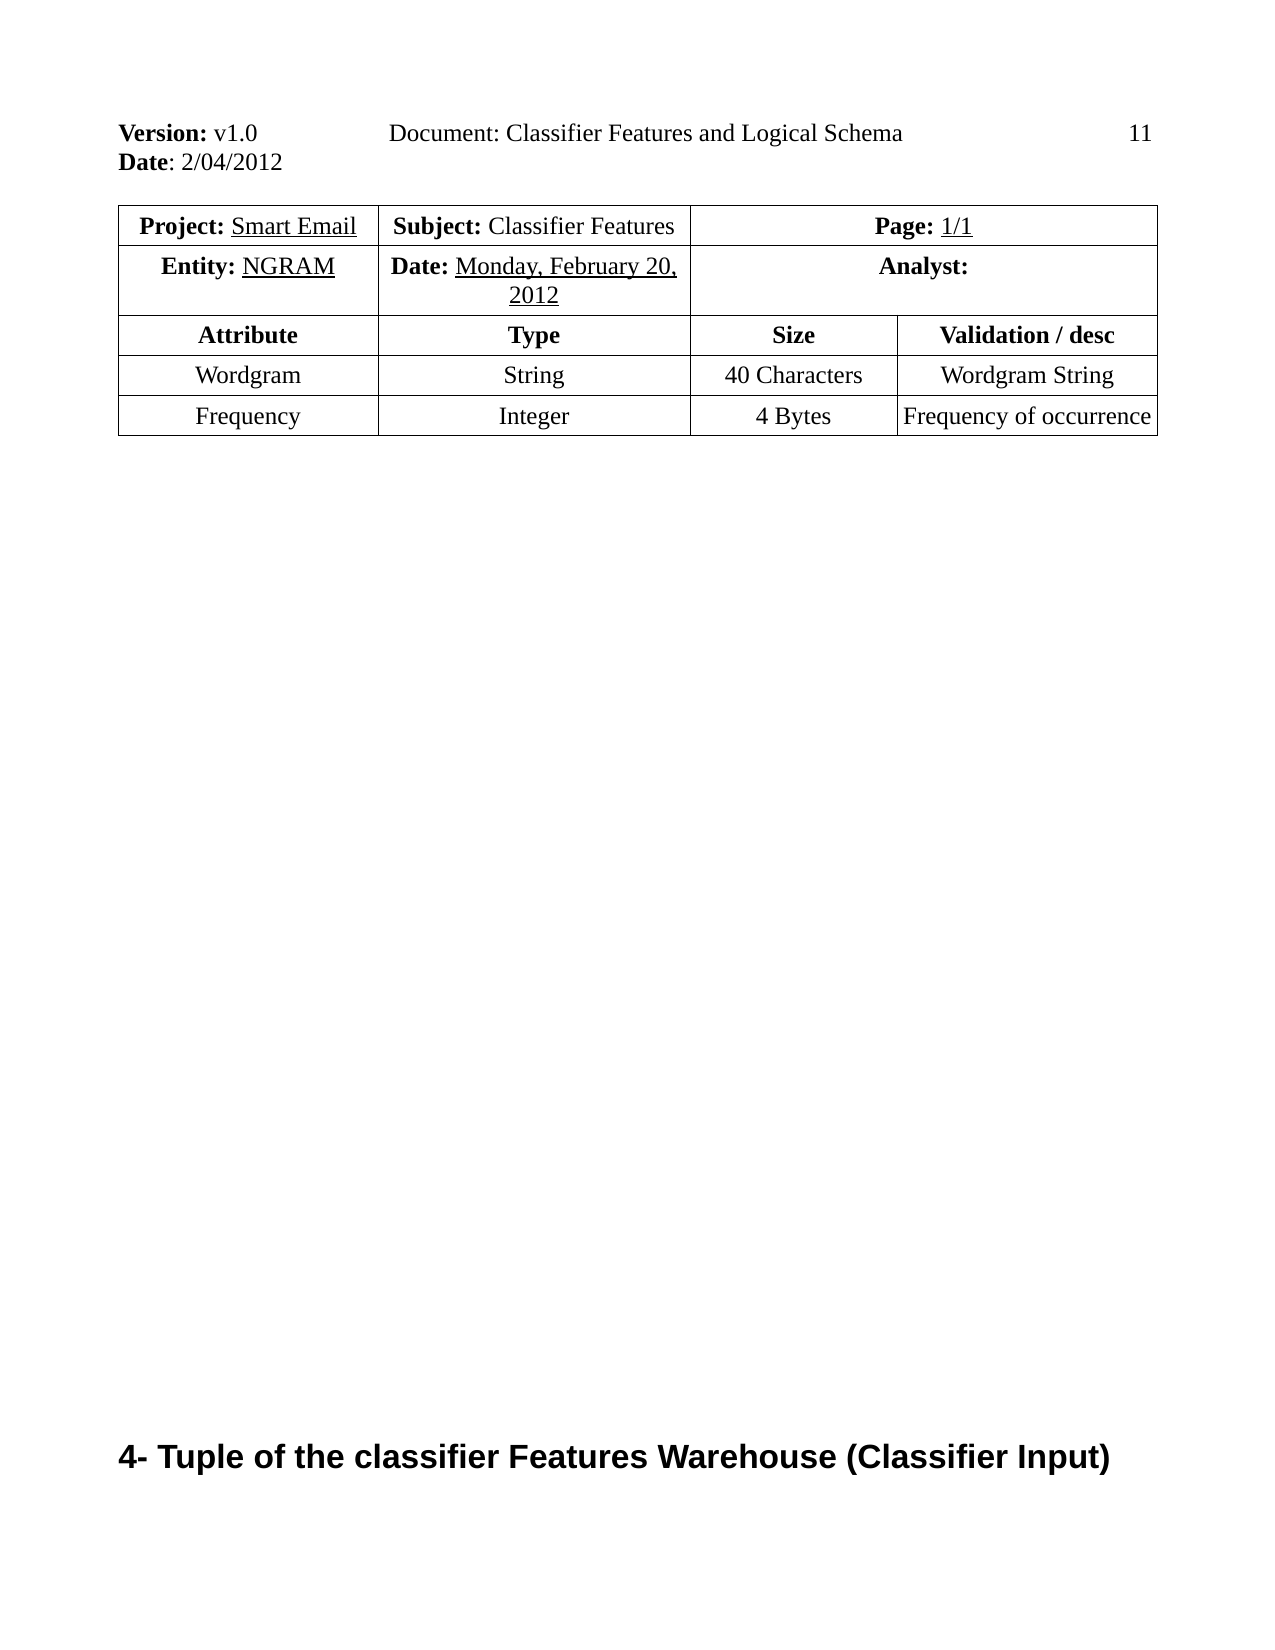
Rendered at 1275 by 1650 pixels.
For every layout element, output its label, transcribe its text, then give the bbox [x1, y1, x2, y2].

table_cell String [379, 356, 690, 395]
table_cell Entity: NGRAM [119, 246, 378, 314]
table_cell Wordgram [119, 356, 378, 395]
table_cell Integer [379, 396, 690, 435]
table_header Project: Smart Email [119, 206, 378, 245]
table_cell Frequency of occurrence [898, 396, 1157, 435]
table_cell Type [379, 316, 690, 355]
table_cell 4 Bytes [691, 396, 897, 435]
table_cell Date: Monday, February 20, 2012 [379, 246, 690, 314]
table_header Page: 1/1 [691, 206, 1157, 245]
subtitle 4- Tuple of the classifier Features Warehouse (Classifier Input) [118, 1436, 1157, 1475]
table_cell Analyst: [691, 246, 1157, 314]
table_header Subject: Classifier Features [379, 206, 690, 245]
table_cell Validation / desc [898, 316, 1157, 355]
table_cell Size [691, 316, 897, 355]
table_cell Attribute [119, 316, 378, 355]
table_cell 40 Characters [691, 356, 897, 395]
table_cell Wordgram String [898, 356, 1157, 395]
table_cell Frequency [119, 396, 378, 435]
